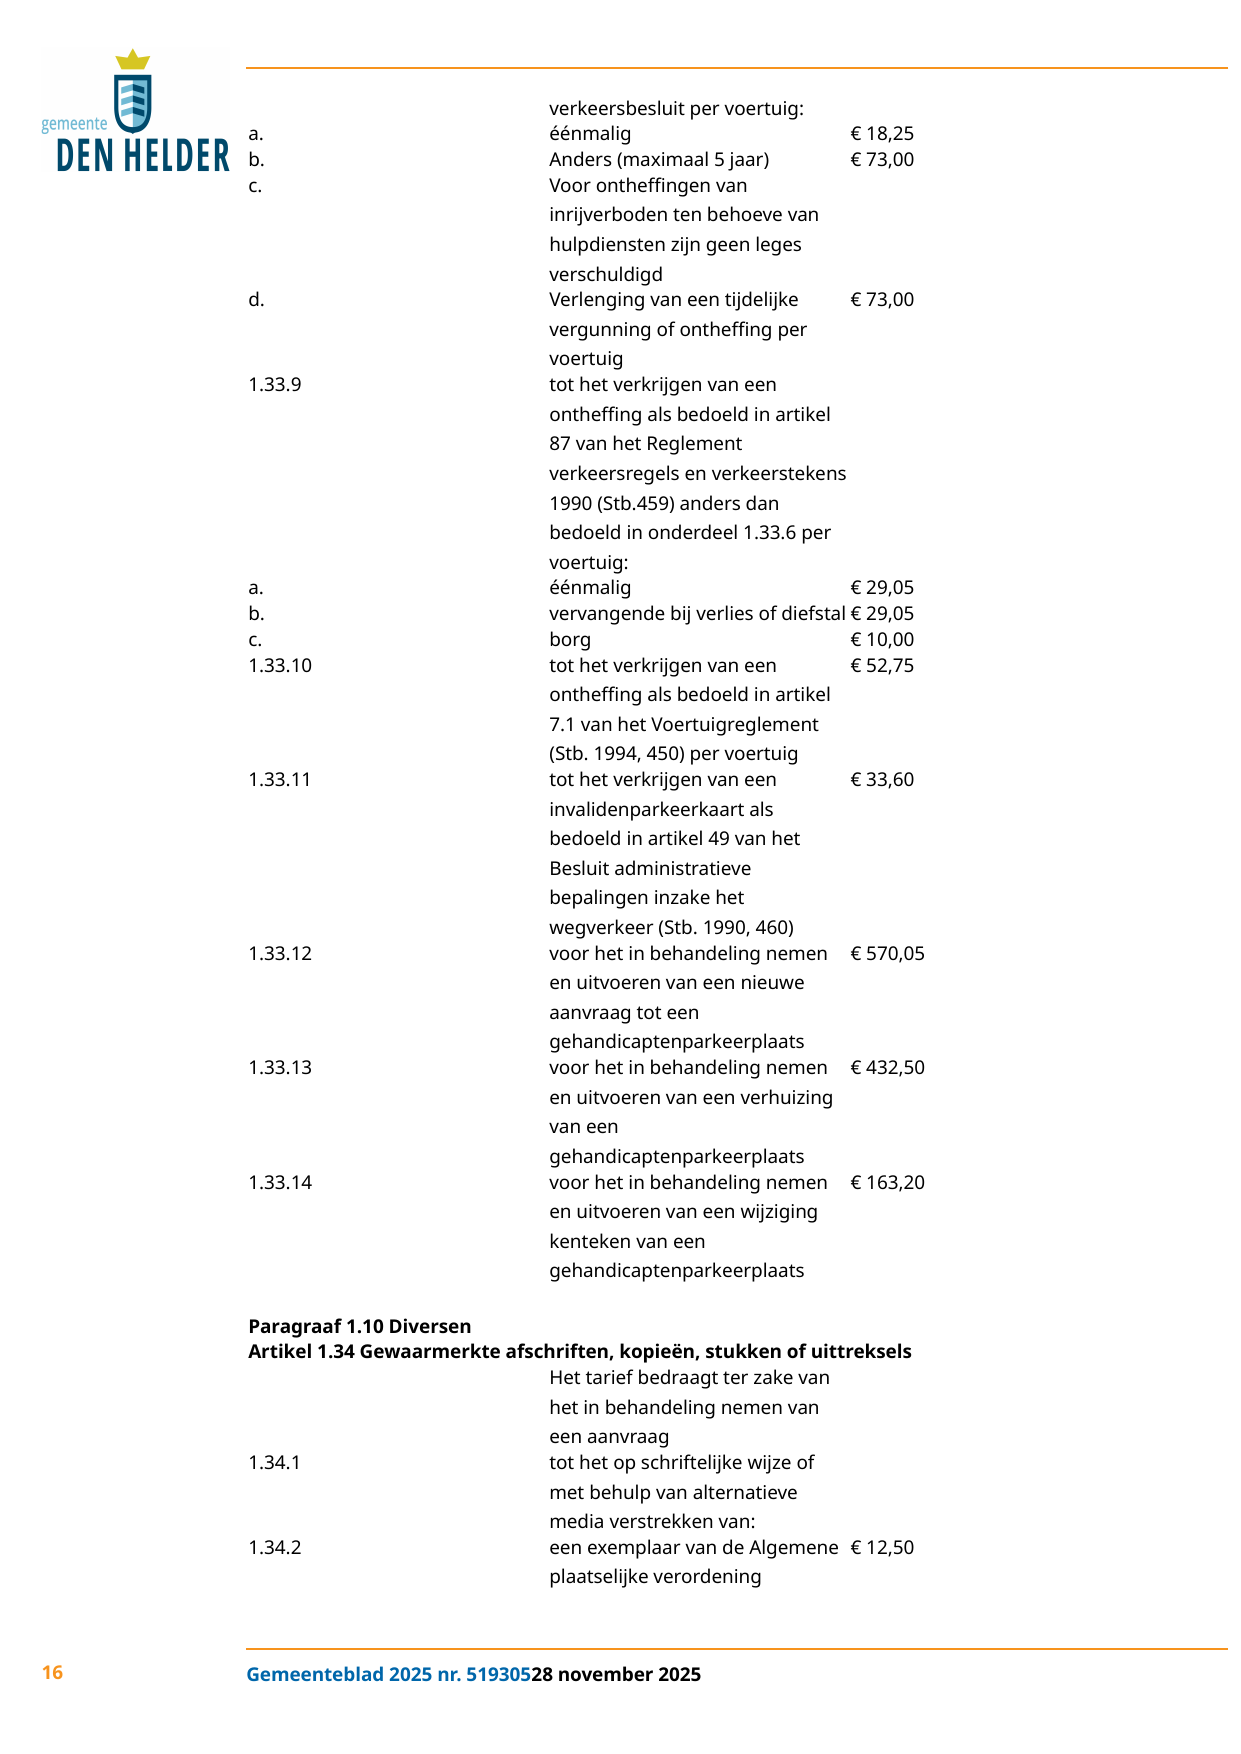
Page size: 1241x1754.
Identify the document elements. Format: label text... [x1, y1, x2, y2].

table_cell 1.33.13 [248, 1054, 549, 1169]
table_cell tot het verkrijgen van een ontheffing als bedoeld in artikel 7.1 van het Voertuigreglement (Stb. 1994, 450) per voertuig [549, 652, 850, 766]
table_cell € 52,75 [850, 652, 1152, 766]
picture [100, 154, 106, 172]
table_cell € 163,20 [850, 1169, 1152, 1283]
table_cell c. [248, 626, 549, 652]
table_cell Paragraaf 1.10 Diversen [248, 1283, 1152, 1339]
table_cell Verlenging van een tijdelijke vergunning of ontheffing per voertuig [549, 286, 850, 371]
table_cell tot het verkrijgen van een invalidenparkeerkaart als bedoeld in artikel 49 van het Besluit administratieve bepalingen inzake het wegverkeer (Stb. 1990, 460) [549, 766, 850, 940]
table_cell 1.33.10 [248, 652, 549, 766]
table_cell 1.33.14 [248, 1169, 549, 1283]
picture [63, 144, 68, 165]
table_cell vervangende bij verlies of diefstal [549, 600, 850, 626]
picture [182, 144, 187, 165]
table_cell voor het in behandeling nemen en uitvoeren van een verhuizing van een gehandicaptenparkeerplaats [549, 1054, 850, 1169]
table_cell c. [248, 172, 549, 286]
table_cell een exemplaar van de Algemene plaatselijke verordening [549, 1534, 850, 1589]
table_cell éénmalig [549, 575, 850, 600]
table_cell € 10,00 [850, 626, 1152, 652]
table_cell 1.34.2 [248, 1534, 549, 1589]
table_cell voor het in behandeling nemen en uitvoeren van een nieuwe aanvraag tot een gehandicaptenparkeerplaats [549, 940, 850, 1054]
table_cell verkeersbesluit per voertuig: [549, 95, 850, 121]
table_cell Voor ontheffingen van inrijverboden ten behoeve van hulpdiensten zijn geen leges verschuldigd [549, 172, 850, 286]
table_cell € 18,25 [850, 121, 1152, 146]
table_cell tot het verkrijgen van een ontheffing als bedoeld in artikel 87 van het Reglement verkeersregels en verkeerstekens 1990 (Stb.459) anders dan bedoeld in onderdeel 1.33.6 per voertuig: [549, 371, 850, 574]
table_cell [850, 95, 1152, 121]
table_cell € 12,50 [850, 1534, 1152, 1589]
table_cell 1.33.9 [248, 371, 549, 574]
table_cell € 570,05 [850, 940, 1152, 1054]
table_cell [850, 1449, 1152, 1534]
table_cell Het tarief bedraagt ter zake van het in behandeling nemen van een aanvraag [549, 1364, 850, 1449]
table_cell voor het in behandeling nemen en uitvoeren van een wijziging kenteken van een gehandicaptenparkeerplaats [549, 1169, 850, 1283]
table_cell € 432,50 [850, 1054, 1152, 1169]
table_cell [850, 371, 1152, 574]
picture [130, 157, 135, 172]
table_cell b. [248, 146, 549, 172]
table_cell Anders (maximaal 5 jaar) [549, 146, 850, 172]
table_cell € 33,60 [850, 766, 1152, 940]
picture [41, 47, 231, 172]
table_cell borg [549, 626, 850, 652]
table_cell [850, 1364, 1152, 1449]
table_cell 1.33.12 [248, 940, 549, 1054]
picture [220, 160, 224, 172]
table_cell Artikel 1.34 Gewaarmerkte afschriften, kopieën, stukken of uittreksels [248, 1339, 1152, 1364]
table_cell € 29,05 [850, 600, 1152, 626]
table_cell € 29,05 [850, 575, 1152, 600]
table_cell € 73,00 [850, 146, 1152, 172]
table_cell [248, 95, 549, 121]
table_cell d. [248, 286, 549, 371]
table_cell a. [248, 575, 549, 600]
table_cell éénmalig [549, 121, 850, 146]
table_cell € 73,00 [850, 286, 1152, 371]
table_cell tot het op schriftelijke wijze of met behulp van alternatieve media verstrekken van: [549, 1449, 850, 1534]
table_cell 1.33.11 [248, 766, 549, 940]
table_cell b. [248, 600, 549, 626]
table_cell 1.34.1 [248, 1449, 549, 1534]
table_cell a. [248, 121, 549, 146]
table_cell [248, 1364, 549, 1449]
table_cell [850, 172, 1152, 286]
